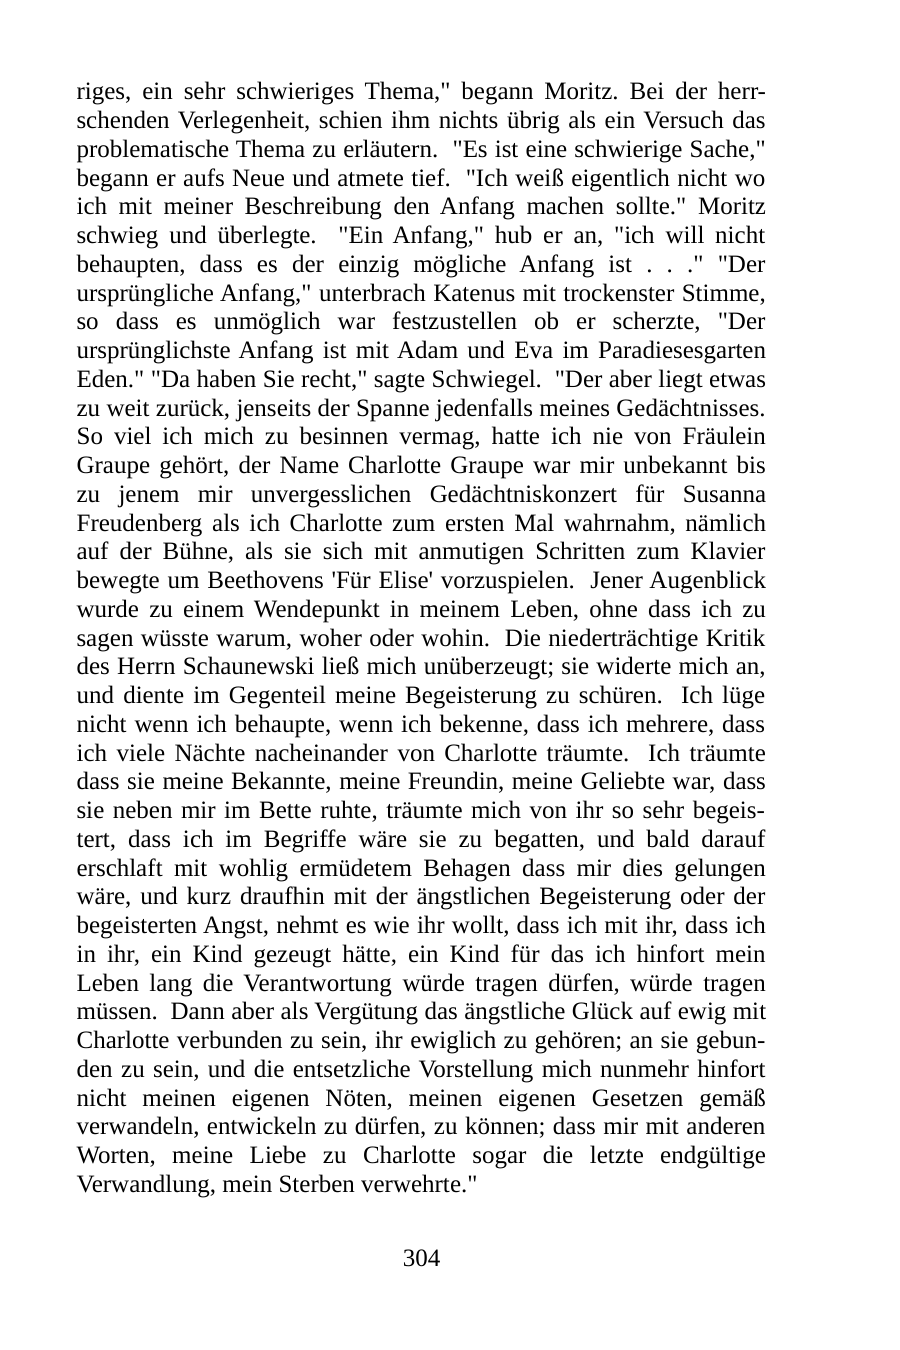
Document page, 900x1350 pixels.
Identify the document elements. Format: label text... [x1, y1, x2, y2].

text riges, ein sehr schwieriges Thema," begann Moritz. Bei der herr-schenden Verlegenheit, schien ihm nichts übrig als ein Versuch das problematische Thema zu erläutern. "Es ist eine schwierige Sache," begann er aufs Neue und atmete tief. "Ich weiß eigentlich nicht wo ich mit meiner Beschreibung den Anfang machen sollte." Moritz schwieg und überlegte. "Ein Anfang," hub er an, "ich will nicht behaupten, dass es der einzig mögliche Anfang ist . . ." "Der ursprüngliche Anfang," unterbrach Katenus mit trockenster Stimme, so dass es unmöglich war festzustellen ob er scherzte, "Der ursprünglichste Anfang ist mit Adam und Eva im Paradiesesgarten Eden." "Da haben Sie recht," sagte Schwiegel. "Der aber liegt etwas zu weit zurück, jenseits der Spanne jedenfalls meines Gedächtnisses. So viel ich mich zu besinnen vermag, hatte ich nie von Fräulein Graupe gehört, der Name Charlotte Graupe war mir unbekannt bis zu jenem mir unvergesslichen Gedächtniskonzert für Susanna Freudenberg als ich Charlotte zum ersten Mal wahrnahm, nämlich auf der Bühne, als sie sich mit anmutigen Schritten zum Klavier bewegte um Beethovens 'Für Elise' vorzuspielen. Jener Augenblick wurde zu einem Wendepunkt in meinem Leben, ohne dass ich zu sagen wüsste warum, woher oder wohin. Die niederträchtige Kritik des Herrn Schaunewski ließ mich unüberzeugt; sie widerte mich an, und diente im Gegenteil meine Begeisterung zu schüren. Ich lüge nicht wenn ich behaupte, wenn ich bekenne, dass ich mehrere, dass ich viele Nächte nacheinander von Charlotte träumte. Ich träumte dass sie meine Bekannte, meine Freundin, meine Geliebte war, dass sie neben mir im Bette ruhte, träumte mich von ihr so sehr begeis-tert, dass ich im Begriffe wäre sie zu begatten, und bald darauf erschlaft mit wohlig ermüdetem Behagen dass mir dies gelungen wäre, und kurz draufhin mit der ängstlichen Begeisterung oder der begeisterten Angst, nehmt es wie ihr wollt, dass ich mit ihr, dass ich in ihr, ein Kind gezeugt hätte, ein Kind für das ich hinfort mein Leben lang die Verantwortung würde tragen dürfen, würde tragen müssen. Dann aber als Vergütung das ängstliche Glück auf ewig mit Charlotte verbunden zu sein, ihr ewiglich zu gehören; an sie gebun-den zu sein, und die entsetzliche Vorstellung mich nunmehr hinfort nicht meinen eigenen Nöten, meinen eigenen Gesetzen gemäß verwandeln, entwickeln zu dürfen, zu können; dass mir mit anderen Worten, meine Liebe zu Charlotte sogar die letzte endgültige Verwandlung, mein Sterben verwehrte." [76, 76, 766, 1198]
